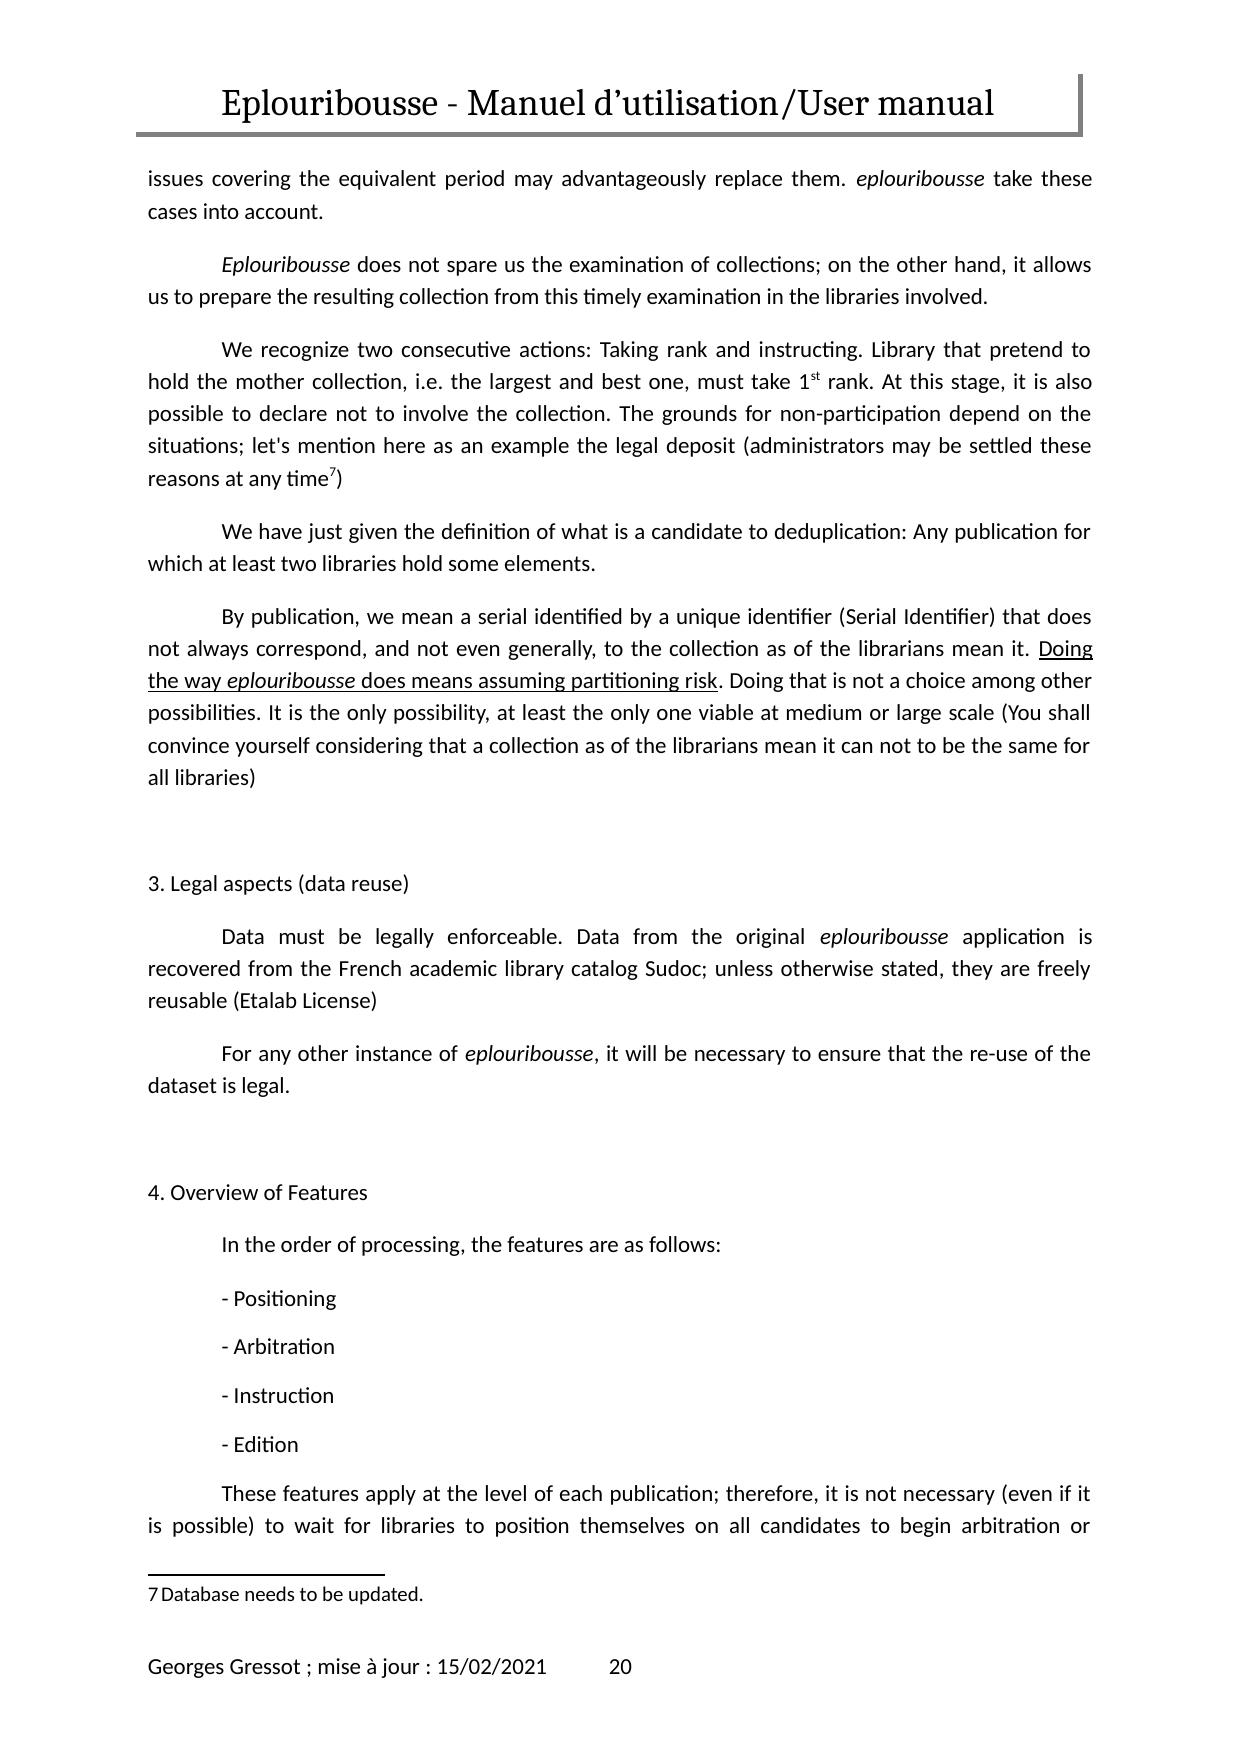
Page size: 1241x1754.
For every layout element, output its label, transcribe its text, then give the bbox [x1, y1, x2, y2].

text For any other instance of eplouribousse, it will be necessary to ensure that the re-use of the dataset is legal. [148, 1039, 1093, 1099]
text - Positioning [148, 1284, 1093, 1312]
text issues covering the equivalent period may advantageously replace them. eplouribousse take these cases into account. [148, 164, 1093, 225]
text We recognize two consecutive actions: Taking rank and instructing. Library that pretend to hold the mother collection, i.e. the largest and best one, must take 1st rank. At this stage, it is also possible to declare not to involve the collection. The grounds for non-participation depend on the situations; let's mention here as an example the legal deposit (administrators may be settled these reasons at any time) [148, 335, 1093, 492]
text Data must be legally enforceable. Data from the original eplouribousse application is recovered from the French academic library catalog Sudoc; unless otherwise stated, they are freely reusable (Etalab License) [148, 922, 1093, 1014]
text In the order of processing, the features are as follows: [148, 1231, 1093, 1259]
text Eplouribousse does not spare us the examination of collections; on the other hand, it allows us to prepare the resulting collection from this timely examination in the libraries involved. [148, 250, 1093, 310]
text We have just given the definition of what is a candidate to deduplication: Any publication for which at least two libraries hold some elements. [148, 517, 1093, 577]
text 4. Overview of Features [148, 1178, 1093, 1206]
text Database needs to be updated. [148, 1581, 1093, 1606]
text By publication, we mean a serial identified by a unique identifier (Serial Identifier) that does not always correspond, and not even generally, to the collection as of the librarians mean it. Doing the way eplouribousse does means assuming partitioning risk. Doing that is not a choice among other possibilities. It is the only possibility, at least the only one viable at medium or large scale (You shall convince yourself considering that a collection as of the librarians mean it can not to be the same for all libraries) [148, 602, 1093, 791]
text - Arbitration [148, 1332, 1093, 1361]
text - Instruction [148, 1381, 1093, 1409]
text 3. Legal aspects (data reuse) [148, 869, 1093, 897]
text These features apply at the level of each publication; therefore, it is not necessary (even if it is possible) to wait for libraries to position themselves on all candidates to begin arbitration or [148, 1479, 1093, 1539]
text - Edition [148, 1430, 1093, 1458]
